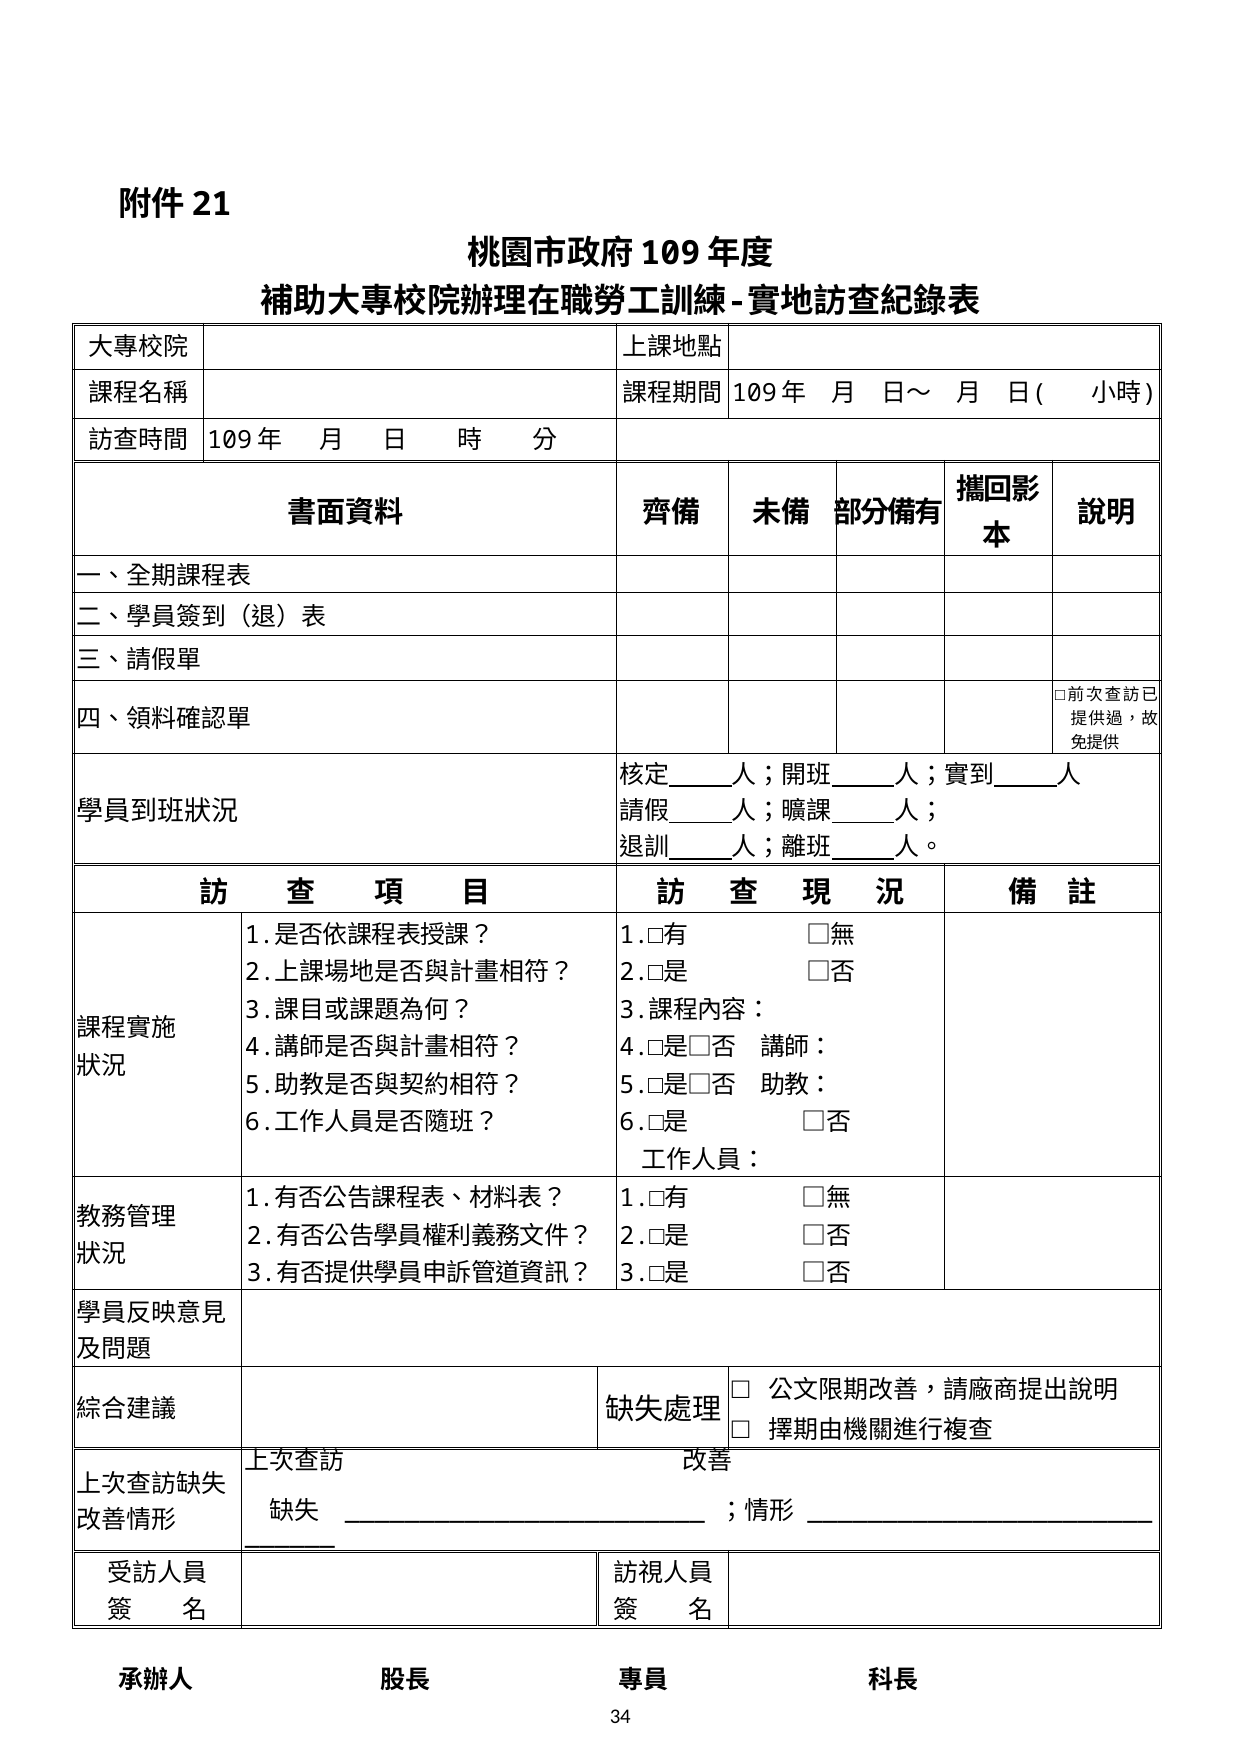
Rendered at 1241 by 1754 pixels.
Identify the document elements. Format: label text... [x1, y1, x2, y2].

table_cell 訪視人員 簽 名 [599, 1553, 728, 1625]
table_header [729, 326, 1159, 369]
table_cell 備 註 [945, 866, 1159, 912]
table_cell 綜合建議 [75, 1367, 241, 1447]
table_cell 1.□有 □無 2.□是 □否 3.□是 □否 [617, 1177, 944, 1289]
table_cell [729, 636, 836, 680]
table_cell 二、學員簽到（退）表 [75, 593, 616, 635]
table_cell [617, 419, 1159, 460]
table_cell [837, 556, 944, 592]
table_cell 訪 查 現 況 [617, 866, 944, 912]
table_cell [945, 556, 1052, 592]
table_cell [617, 636, 728, 680]
text 桃園市政府109年度 [118, 226, 1122, 274]
table_cell 109年 月 日～ 月 日( 小時) [729, 370, 1159, 418]
table_cell [242, 1290, 1159, 1366]
table_cell 1.□有 □無 2.□是 □否 3.課程內容： 4.□是□否 講師： 5.□是□否 助教： 6.□是 □否 工作人員： [617, 913, 944, 1176]
table_cell 課程名稱 [75, 370, 203, 418]
table_cell [1053, 593, 1159, 635]
table_cell 上次查訪缺失改善情形 [75, 1450, 241, 1550]
table_cell 學員反映意見及問題 [75, 1290, 241, 1366]
table_cell [729, 556, 836, 592]
text 承辦人 股長 專員 科長 [118, 1659, 1122, 1695]
table_cell 上次查訪 改善 缺失 ________________________ ；情形 _____________________________ [242, 1450, 1159, 1550]
table_cell 訪查時間 [75, 419, 203, 460]
table_cell [945, 913, 1159, 1176]
table_cell 四、領料確認單 [75, 681, 616, 753]
table_cell 三、請假單 [75, 636, 616, 680]
table_cell 課程期間 [617, 370, 728, 418]
table_cell [1053, 636, 1159, 680]
table_cell 1.有否公告課程表、材料表？ 2.有否公告學員權利義務文件？ 3.有否提供學員申訴管道資訊？ [242, 1177, 616, 1289]
table_cell 書面資料 [75, 463, 616, 554]
table_cell [242, 1367, 597, 1447]
table_cell [729, 681, 836, 753]
table_cell 缺失處理 [598, 1367, 728, 1447]
table_cell 教務管理 狀況 [75, 1177, 241, 1289]
table_cell 核定 人；開班 人；實到 人 請假 人；曠課 人； 退訓 人；離班 人。 [617, 754, 1159, 863]
table_cell 受訪人員 簽 名 [75, 1553, 241, 1625]
table_header 上課地點 [617, 326, 728, 369]
table_cell 課程實施 狀況 [75, 913, 241, 1176]
table_cell 1.是否依課程表授課？ 2.上課場地是否與計畫相符？ 3.課目或課題為何？ 4.講師是否與計畫相符？ 5.助教是否與契約相符？ 6.工作人員是否隨班？ [242, 913, 616, 1176]
table_cell 齊備 [617, 463, 728, 554]
table_cell [837, 593, 944, 635]
table_cell 說明 [1053, 463, 1159, 554]
table_cell [242, 1553, 596, 1625]
table_cell [617, 556, 728, 592]
table_cell 未備 [729, 463, 836, 554]
table_cell 攜回影本 [945, 463, 1052, 554]
table_cell 一、全期課程表 [75, 556, 616, 592]
table_header [204, 326, 616, 369]
table_cell 學員到班狀況 [75, 754, 616, 863]
table_cell 部分備有 [837, 463, 944, 554]
table_cell [945, 593, 1052, 635]
table_cell [837, 681, 944, 753]
table_cell [945, 1177, 1159, 1289]
table_cell 公文限期改善，請廠商提出說明 擇期由機關進行複查 [729, 1367, 1159, 1447]
text 附件21 [118, 177, 1122, 226]
table_cell [617, 681, 728, 753]
table_cell [204, 370, 616, 418]
table_cell 訪 查 項 目 [75, 866, 616, 912]
table_cell 109年 月 日 時 分 [204, 419, 616, 460]
table_cell [945, 636, 1052, 680]
table_cell [945, 681, 1052, 753]
table_cell [729, 593, 836, 635]
table_cell [729, 1553, 1159, 1625]
text 補助大專校院辦理在職勞工訓練-實地訪查紀錄表 [118, 274, 1122, 322]
table_cell [617, 593, 728, 635]
table_cell □前次查訪已提供過，故免提供 [1053, 681, 1159, 753]
table_cell [837, 636, 944, 680]
table_cell [1053, 556, 1159, 592]
table_header 大專校院 [75, 326, 203, 369]
